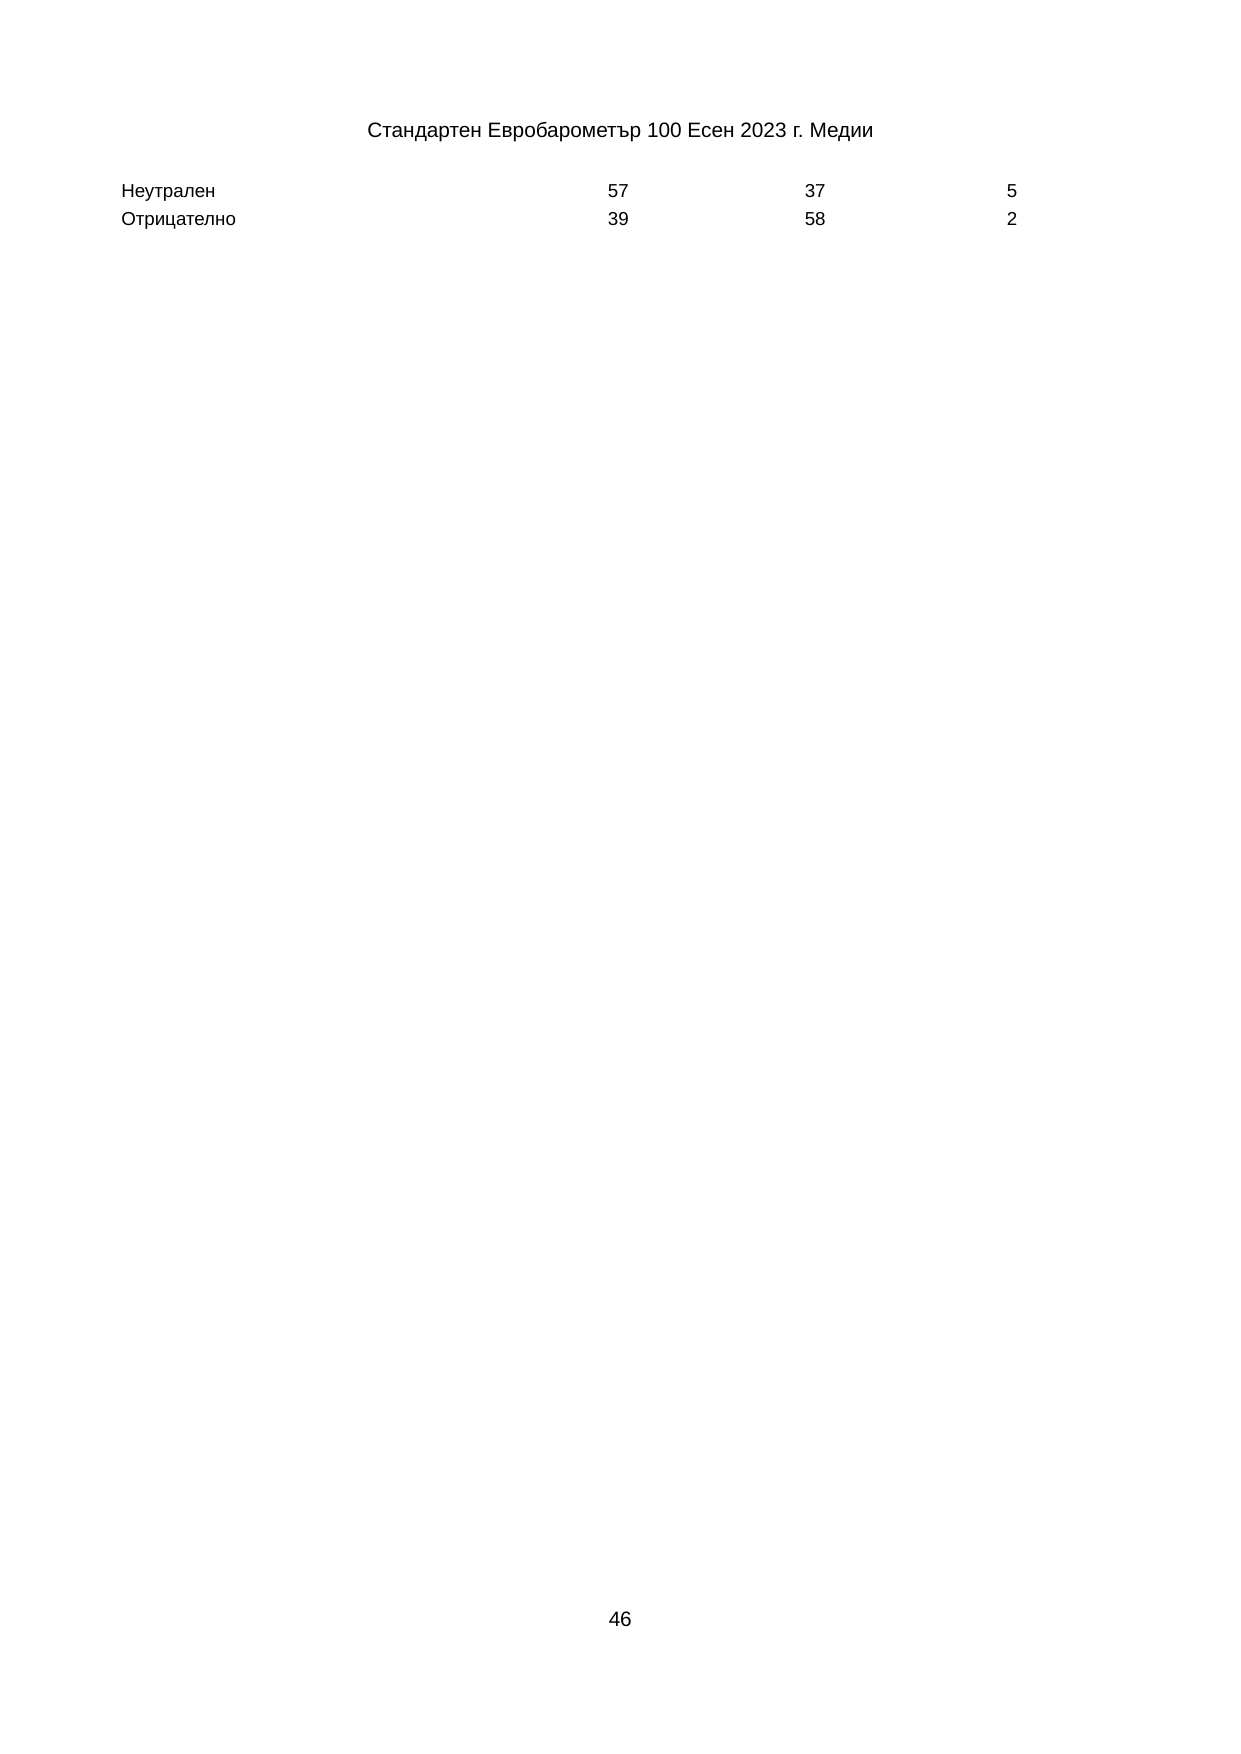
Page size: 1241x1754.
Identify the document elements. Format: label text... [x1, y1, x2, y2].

table_cell 5 [914, 177, 1110, 204]
table_cell 57 [520, 177, 717, 204]
table_cell 2 [914, 205, 1110, 232]
table_cell 58 [717, 205, 913, 232]
table_cell Отрицателно [118, 205, 520, 232]
table_cell 39 [520, 205, 717, 232]
table_cell 37 [717, 177, 913, 204]
table_cell Неутрален [118, 177, 520, 204]
